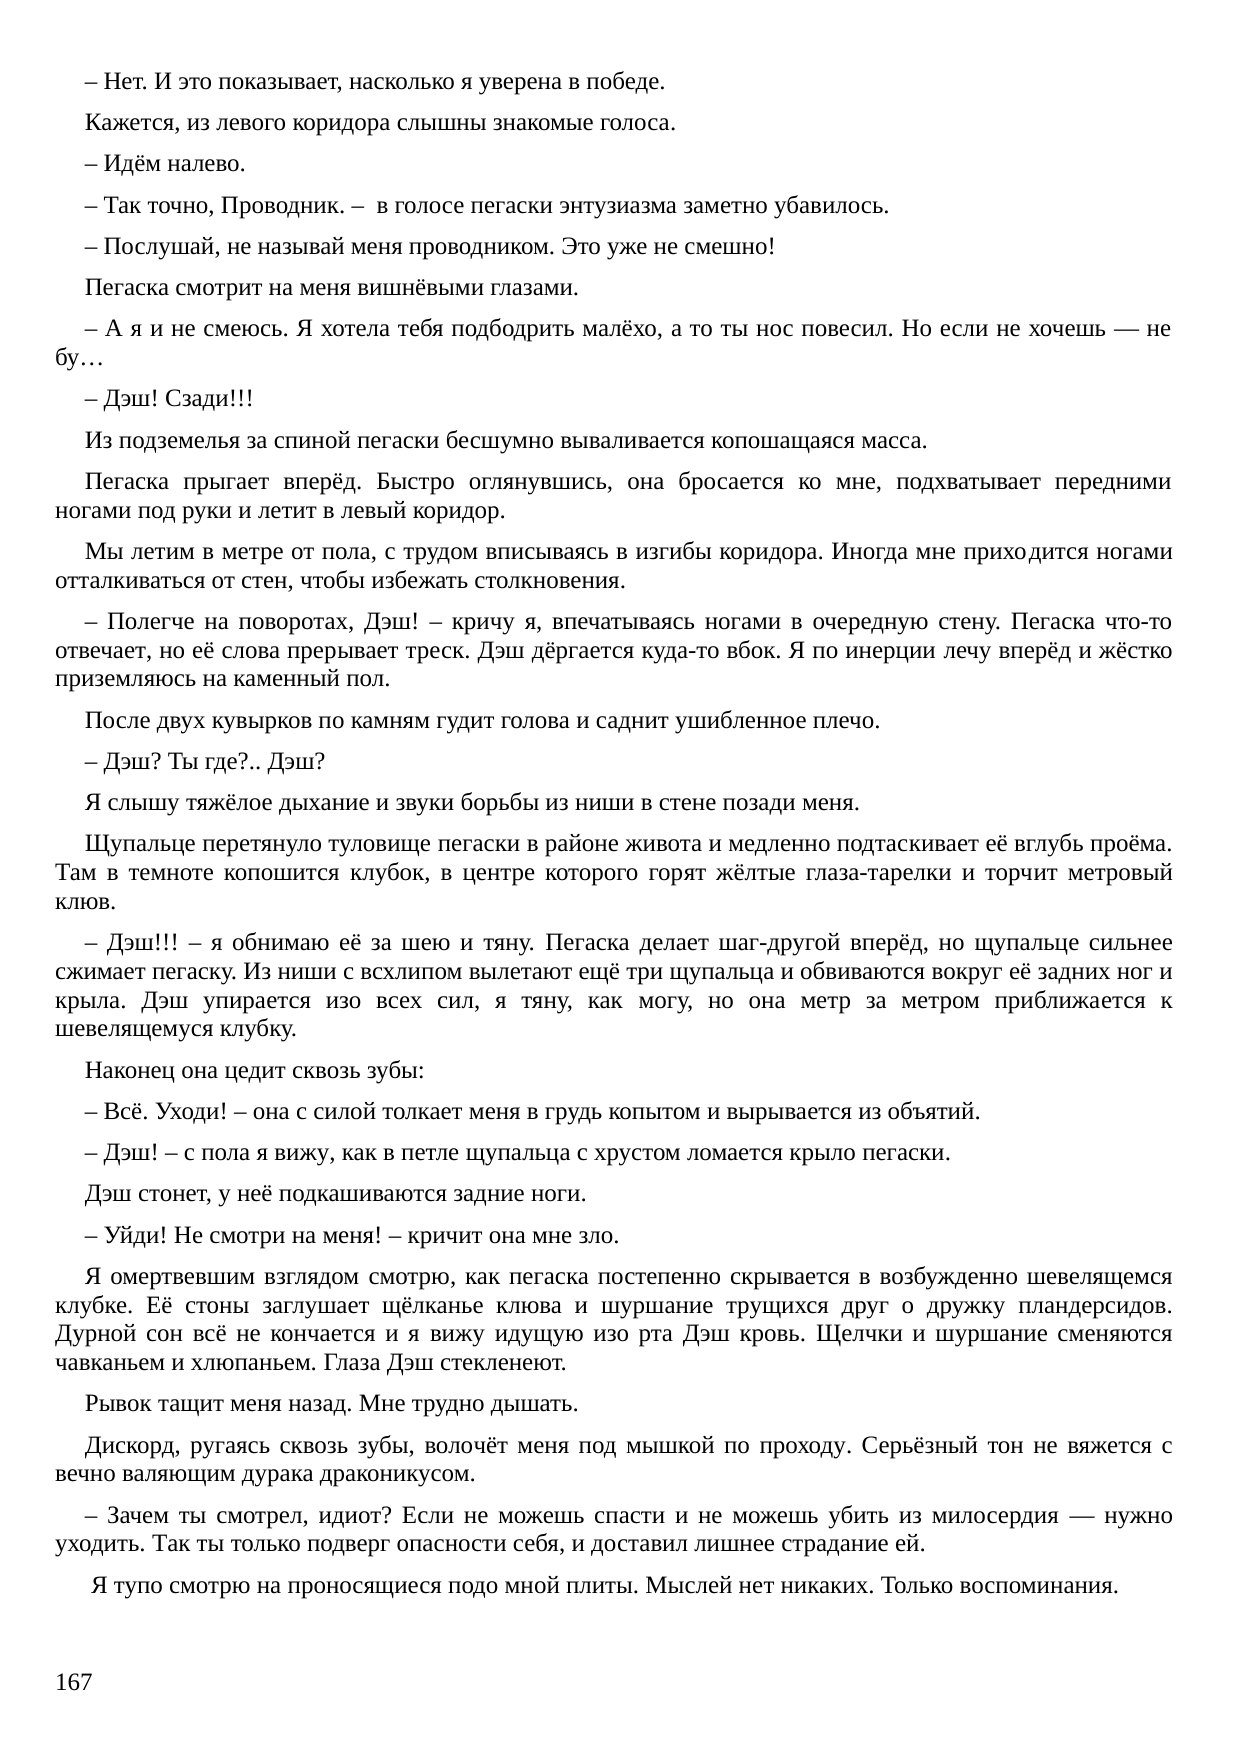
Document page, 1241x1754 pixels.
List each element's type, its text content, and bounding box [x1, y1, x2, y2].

text Я тупо смотрю на проносящиеся подо мной плиты. Мыслей нет никаких. Только воспоминания. [55, 1570, 1173, 1598]
text – Зачем ты смотрел, идиот? Если не можешь спасти и не можешь убить из милосердия — нужно уходить. Так ты только подверг опасности себя, и доставил лишнее страдание ей. [55, 1500, 1173, 1557]
text – Нет. И это показывает, насколько я уверена в победе. [55, 66, 1173, 95]
text – Уйди! Не смотри на меня! – кричит она мне зло. [55, 1220, 1173, 1248]
text – Дэш!!! – я обнимаю её за шею и тяну. Пегаска делает шаг-другой вперёд, но щупальце сильнее сжимает пегаску. Из ниши с всхлипом вылетают ещё три щупальца и обвиваются вокруг её задних ног и крыла. Дэш упирается изо всех сил, я тяну, как могу, но она метр за метром приближается к шевелящемуся клубку. [55, 927, 1173, 1042]
text – Идём налево. [55, 148, 1173, 177]
text Мы летим в метре от пола, с трудом вписываясь в изгибы коридора. Иногда мне приходится ногами отталкиваться от стен, чтобы избежать столкновения. [55, 536, 1173, 593]
text Пегаска прыгает вперёд. Быстро оглянувшись, она бросается ко мне, подхватывает передними ногами под руки и летит в левый коридор. [55, 466, 1173, 523]
text – Дэш! – с пола я вижу, как в петле щупальца с хрустом ломается крыло пегаски. [55, 1137, 1173, 1166]
text Рывок тащит меня назад. Мне трудно дышать. [55, 1388, 1173, 1417]
text Из подземелья за спиной пегаски бесшумно вываливается копошащаяся масса. [55, 425, 1173, 453]
text Дискорд, ругаясь сквозь зубы, волочёт меня под мышкой по проходу. Серьёзный тон не вяжется с вечно валяющим дурака драконикусом. [55, 1430, 1173, 1487]
text Пегаска смотрит на меня вишнёвыми глазами. [55, 272, 1173, 301]
text – Дэш? Ты где?.. Дэш? [55, 746, 1173, 775]
text – А я и не смеюсь. Я хотела тебя подбодрить малёхо, а то ты нос повесил. Но если не хочешь — не бу… [55, 313, 1173, 371]
text – Полегче на поворотах, Дэш! – кричу я, впечатываясь ногами в очередную стену. Пегаска что-то отвечает, но её слова прерывает треск. Дэш дёргается куда-то вбок. Я по инерции лечу вперёд и жёстко приземляюсь на каменный пол. [55, 606, 1173, 692]
text – Так точно, Проводник. – в голосе пегаски энтузиазма заметно убавилось. [55, 190, 1173, 218]
text – Дэш! Сзади!!! [55, 383, 1173, 412]
text – Послушай, не называй меня проводником. Это уже не смешно! [55, 231, 1173, 260]
text – Всё. Уходи! – она с силой толкает меня в грудь копытом и вырывается из объятий. [55, 1096, 1173, 1125]
text Я омертвевшим взглядом смотрю, как пегаска постепенно скрывается в возбужденно шевелящемся клубке. Её стоны заглушает щёлканье клюва и шуршание трущихся друг о дружку пландерсидов. Дурной сон всё не кончается и я вижу идущую изо рта Дэш кровь. Щелчки и шуршание сменяются чавканьем и хлюпаньем. Глаза Дэш стекленеют. [55, 1261, 1173, 1376]
text Кажется, из левого коридора слышны знакомые голоса. [55, 107, 1173, 136]
text Я слышу тяжёлое дыхание и звуки борьбы из ниши в стене позади меня. [55, 787, 1173, 816]
text Щупальце перетянуло туловище пегаски в районе живота и медленно подтаскивает её вглубь проёма. Там в темноте копошится клубок, в центре которого горят жёлтые глаза-тарелки и торчит метровый клюв. [55, 828, 1173, 915]
text Наконец она цедит сквозь зубы: [55, 1055, 1173, 1083]
text После двух кувырков по камням гудит голова и саднит ушибленное плечо. [55, 705, 1173, 733]
text Дэш стонет, у неё подкашиваются задние ноги. [55, 1178, 1173, 1207]
